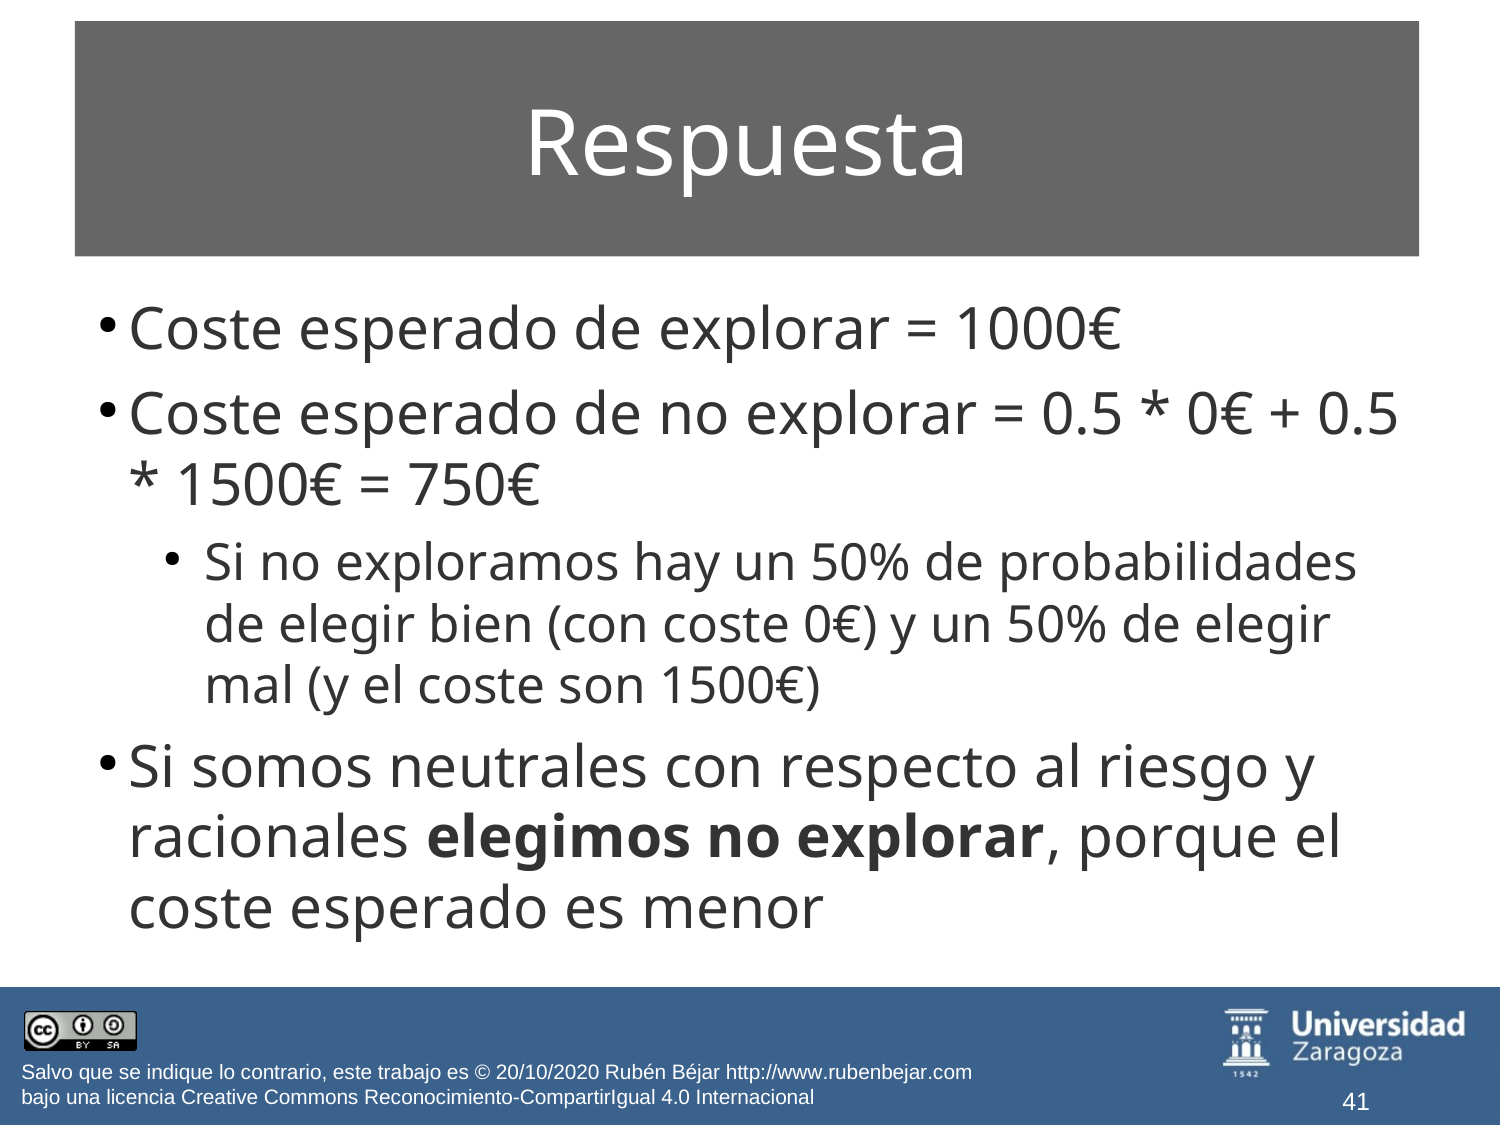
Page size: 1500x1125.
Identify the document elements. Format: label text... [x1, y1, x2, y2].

title Respuesta [74, 21, 1420, 257]
picture [0, 987, 1500, 1125]
list Coste esperado de explorar = 1000€ Coste esperado de no explorar = 0.5 * 0€ + 0.5 * 1500€ = 750€ Si no exploramos hay un 50% de probabilidades de elegir bien (con coste 0€) y un 50% de elegir mal (y el coste son 1500€) Si somos neutrales con respecto al riesgo y racionales elegimos no explorar, porque el coste esperado es menor [82, 283, 1418, 957]
